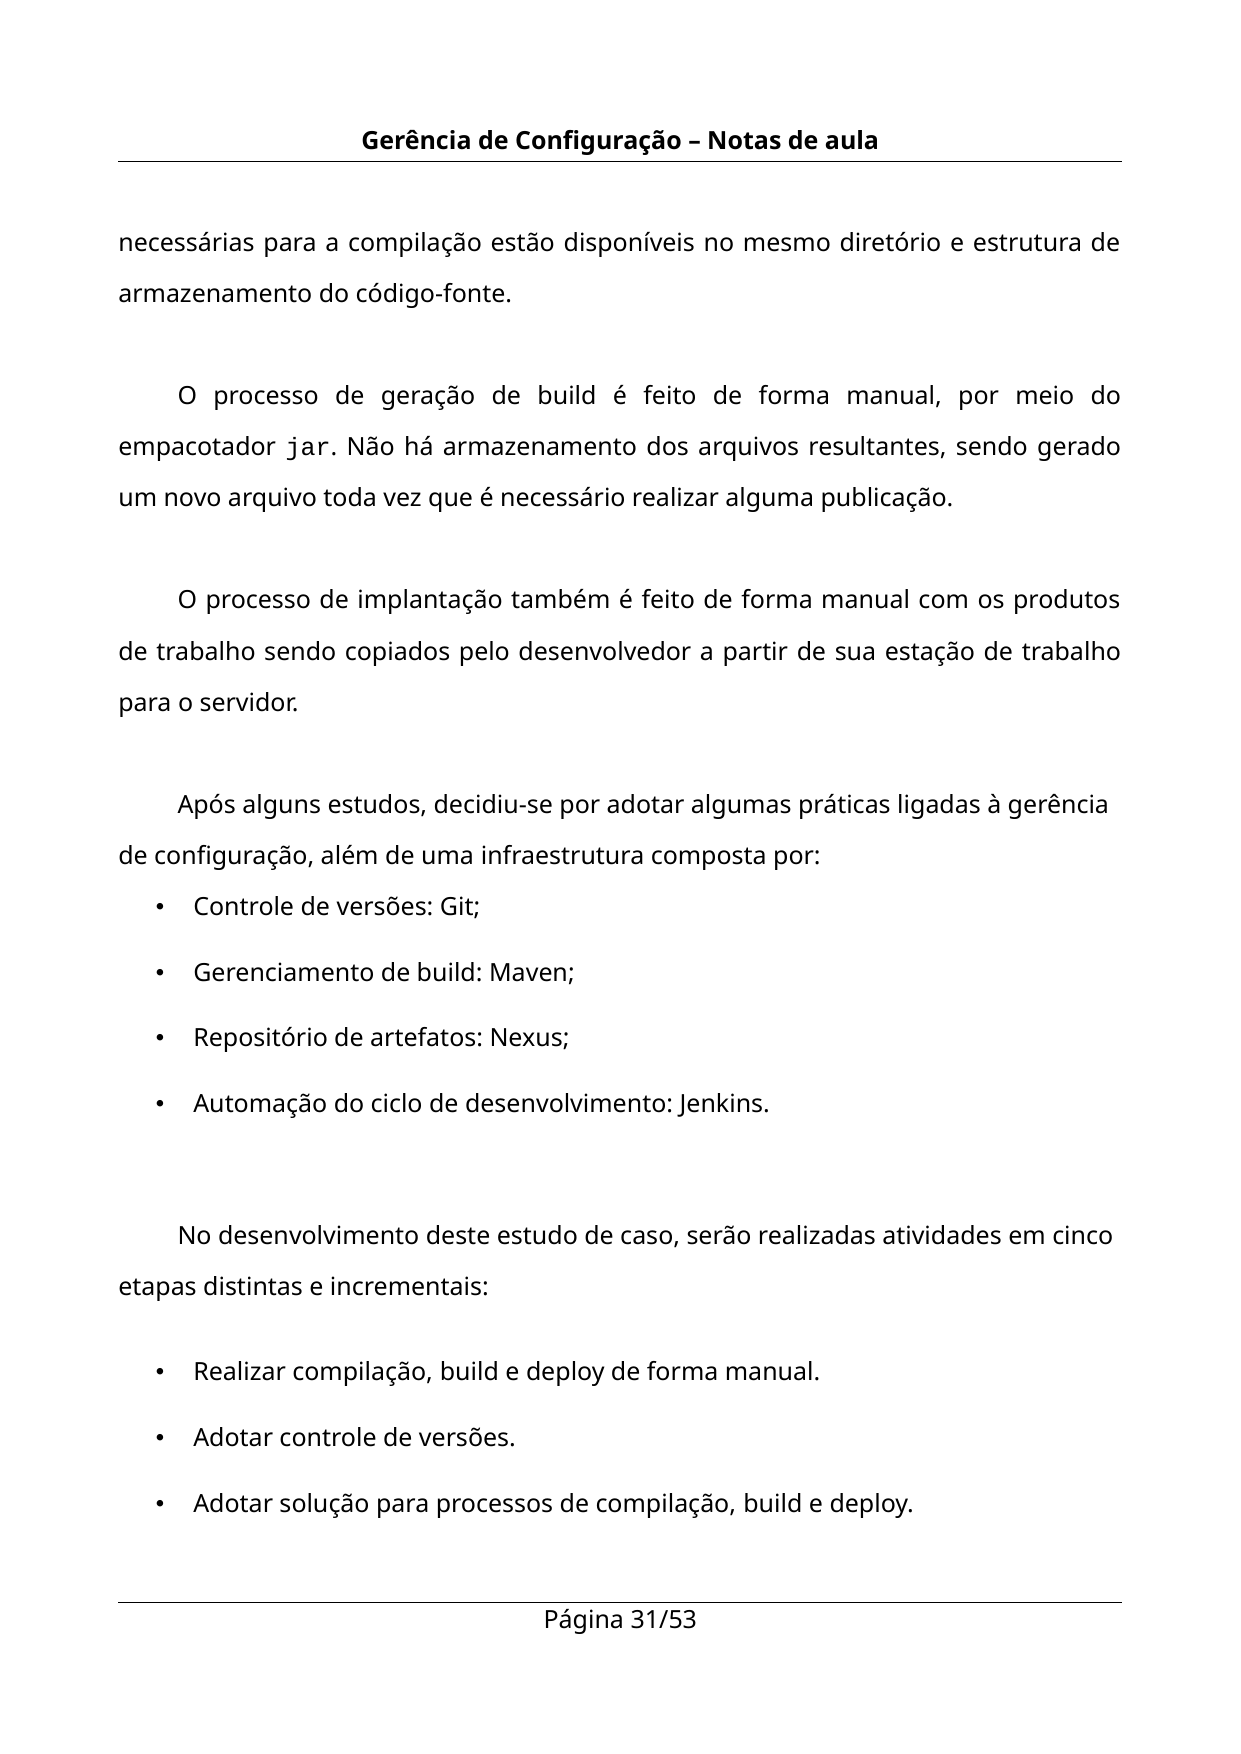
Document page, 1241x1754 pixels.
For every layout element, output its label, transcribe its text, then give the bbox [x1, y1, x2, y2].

list Realizar compilação, build e deploy de forma manual. [156, 1354, 1122, 1388]
text Após alguns estudos, decidiu-se por adotar algumas práticas ligadas à gerência de configuração, além de uma infraestrutura composta por: [118, 786, 1122, 871]
list Adotar controle de versões. [156, 1419, 1122, 1453]
text necessárias para a compilação estão disponíveis no mesmo diretório e estrutura de armazenamento do código-fonte. [118, 224, 1122, 310]
list Gerenciamento de build: Maven; [156, 954, 1122, 988]
list Automação do ciclo de desenvolvimento: Jenkins. [156, 1086, 1122, 1120]
text No desenvolvimento deste estudo de caso, serão realizadas atividades em cinco etapas distintas e incrementais: [118, 1217, 1122, 1303]
list Adotar solução para processos de compilação, build e deploy. [156, 1485, 1122, 1519]
text O processo de geração de build é feito de forma manual, por meio do empacotador jar. Não há armazenamento dos arquivos resultantes, sendo gerado um novo arquivo toda vez que é necessário realizar alguma publicação. [118, 378, 1122, 514]
list Controle de versões: Git; [156, 888, 1122, 922]
list Repositório de artefatos: Nexus; [156, 1020, 1122, 1054]
text O processo de implantação também é feito de forma manual com os produtos de trabalho sendo copiados pelo desenvolvedor a partir de sua estação de trabalho para o servidor. [118, 582, 1122, 718]
